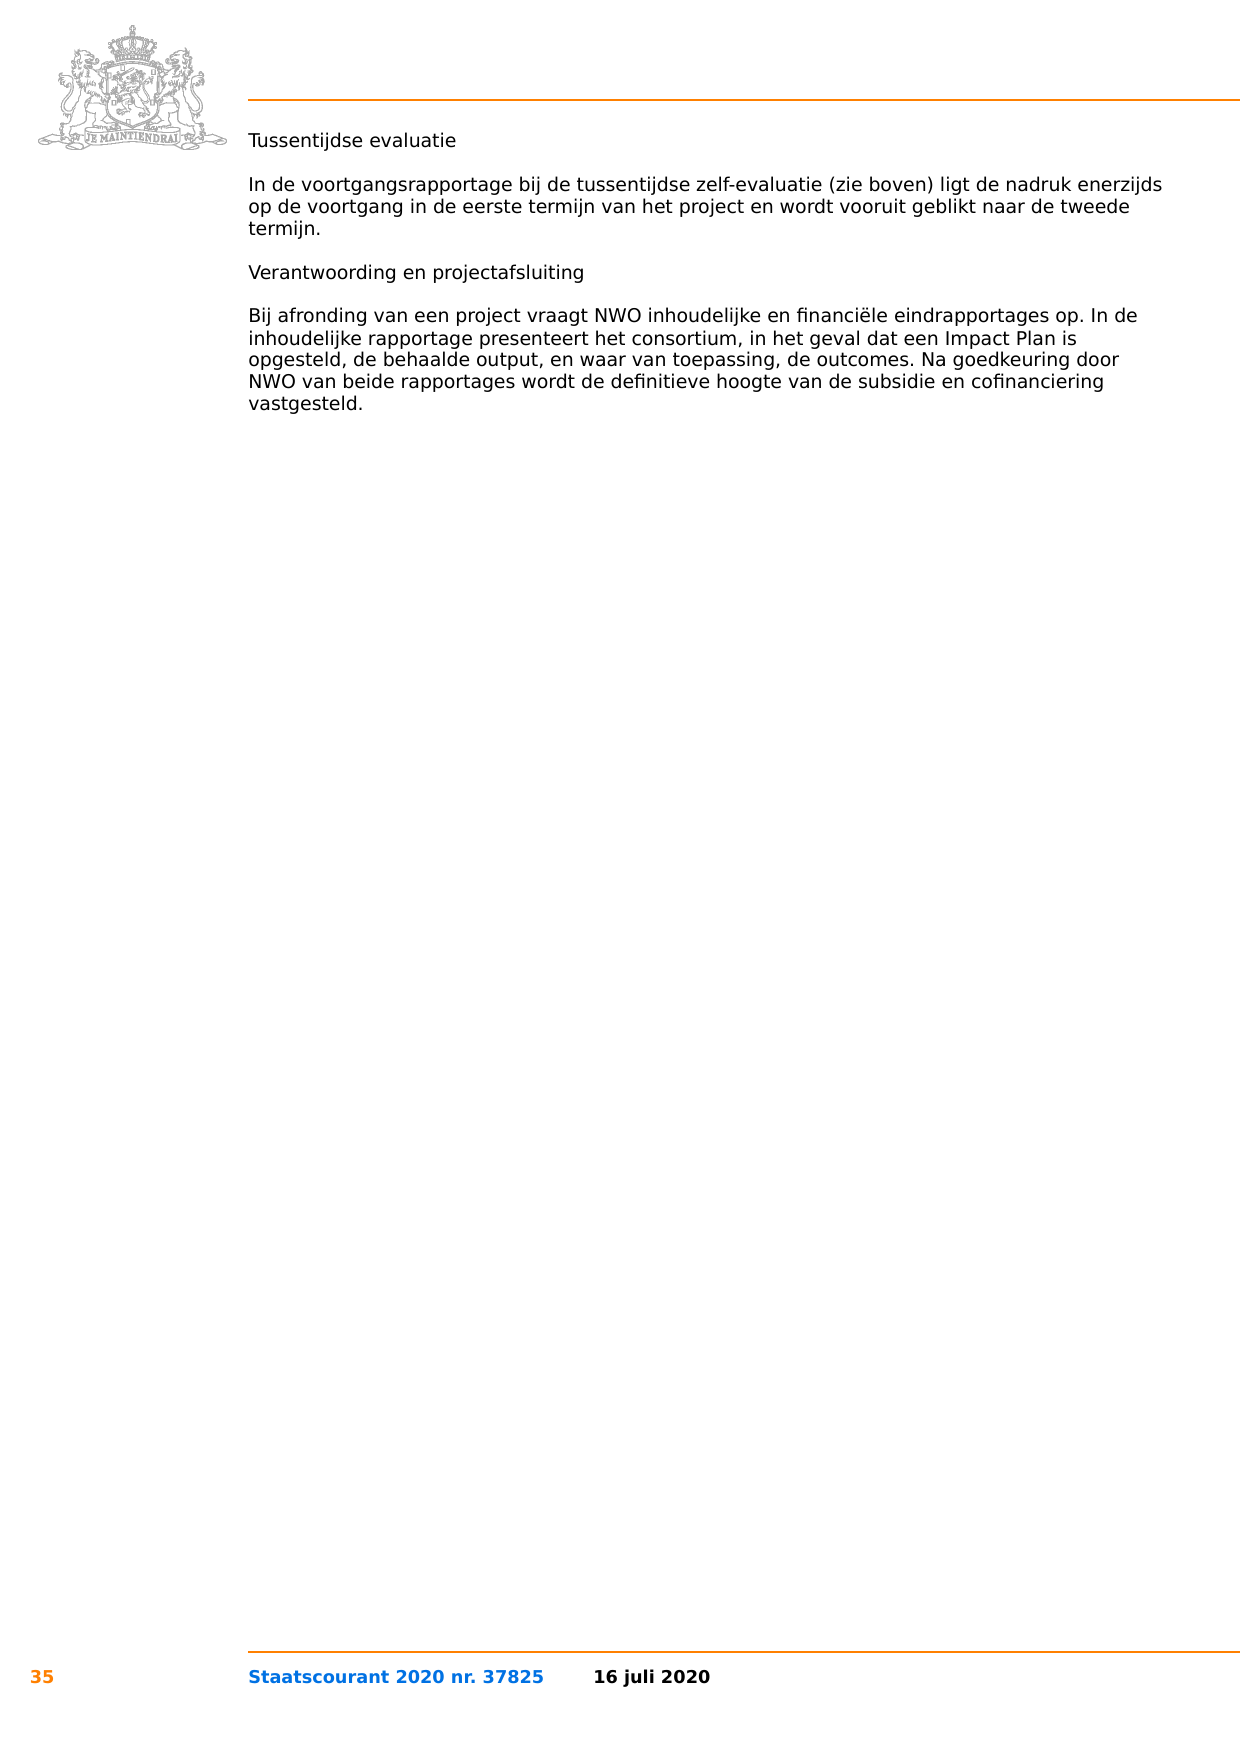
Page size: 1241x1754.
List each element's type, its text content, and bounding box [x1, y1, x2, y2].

text Bij afronding van een project vraagt NWO inhoudelijke en financiële eindrapportages op. In de inhoudelijke rapportage presenteert het consortium, in het geval dat een Impact Plan is opgesteld, de behaalde output, en waar van toepassing, de outcomes. Na goedkeuring door NWO van beide rapportages wordt de definitieve hoogte van de subsidie en cofinanciering vastgesteld. [248, 305, 1163, 415]
picture [38, 25, 227, 150]
subtitle Verantwoording en projectafsluiting [248, 262, 1163, 283]
text In de voortgangsrapportage bij de tussentijdse zelf-evaluatie (zie boven) ligt de nadruk enerzijds op de voortgang in de eerste termijn van het project en wordt vooruit geblikt naar de tweede termijn. [248, 174, 1163, 240]
subtitle Tussentijdse evaluatie [248, 130, 1163, 152]
